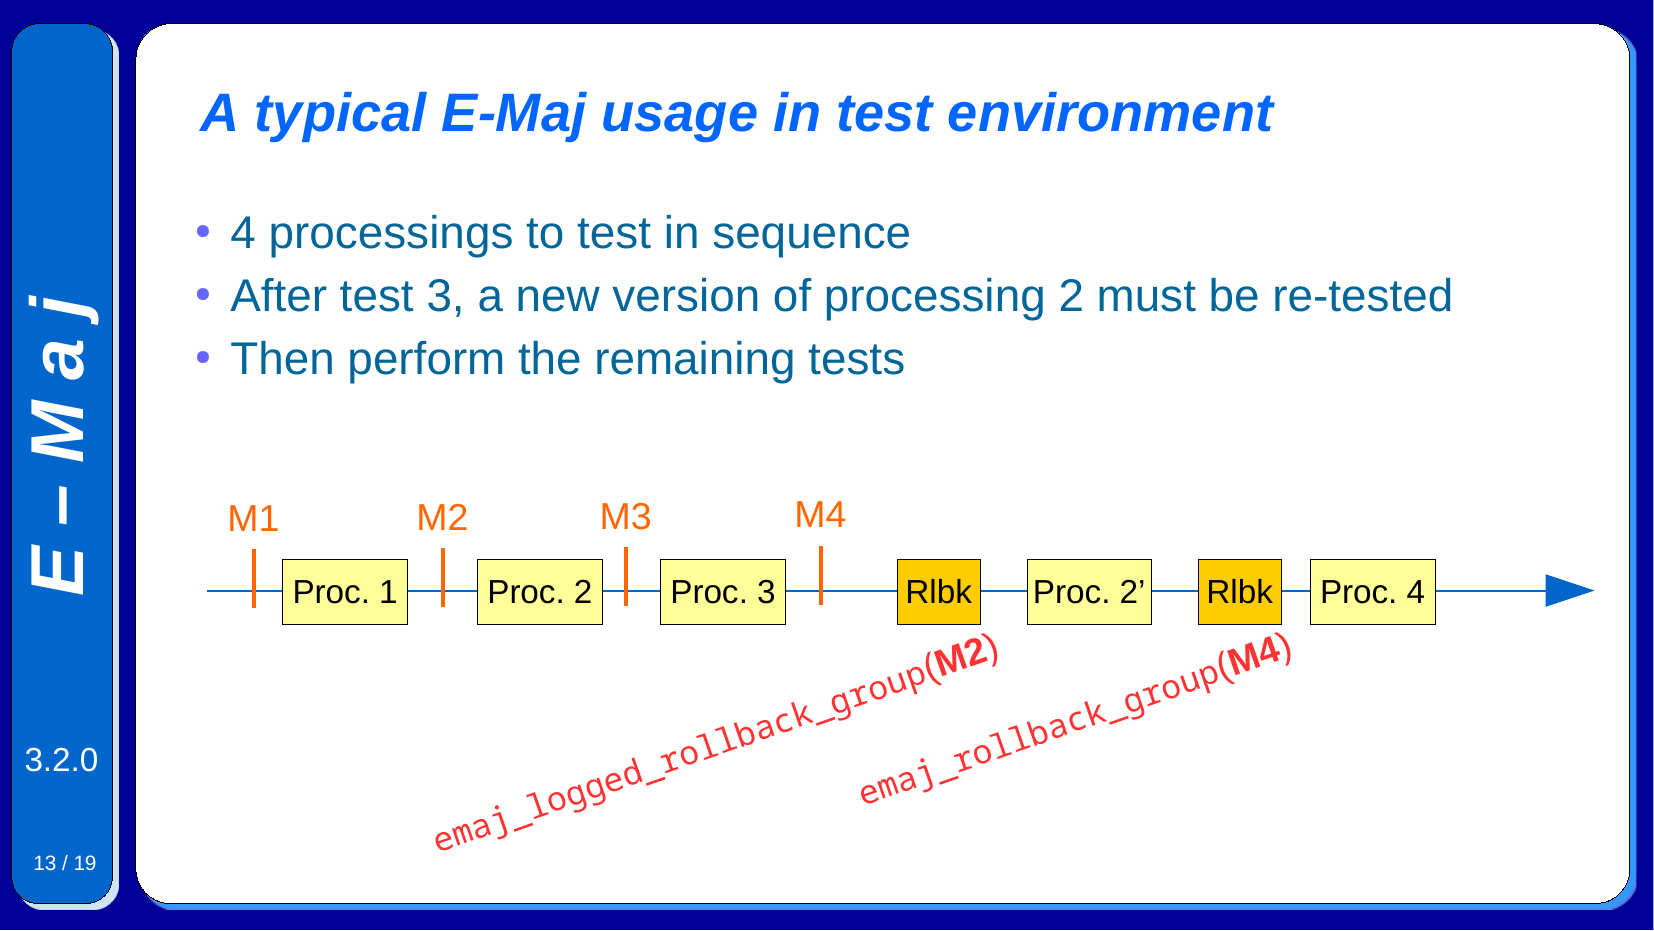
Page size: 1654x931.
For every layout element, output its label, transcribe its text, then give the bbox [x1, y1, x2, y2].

text_box Proc. 4 [1310, 559, 1436, 625]
title A typical E-Maj usage in test environment [200, 34, 1575, 191]
list 4 processings to test in sequence After test 3, a new version of processing 2 must be re-tested Then perform the remaining tests [177, 206, 1587, 385]
text_box M3 [584, 487, 667, 545]
text_box emaj_rollback_group(M4) [834, 609, 1318, 837]
text_box M2 [401, 488, 484, 546]
text_box Proc. 1 [282, 559, 408, 625]
text_box Rlbk [1198, 559, 1282, 625]
text_box emaj_logged_rollback_group(M2) [409, 610, 1025, 884]
text_box Proc. 2 [477, 559, 603, 625]
text_box Rlbk [897, 559, 981, 625]
text_box Proc. 2’ [1027, 559, 1152, 625]
text_box Proc. 3 [660, 559, 786, 625]
text_box M1 [212, 490, 295, 547]
text_box M4 [779, 486, 862, 544]
